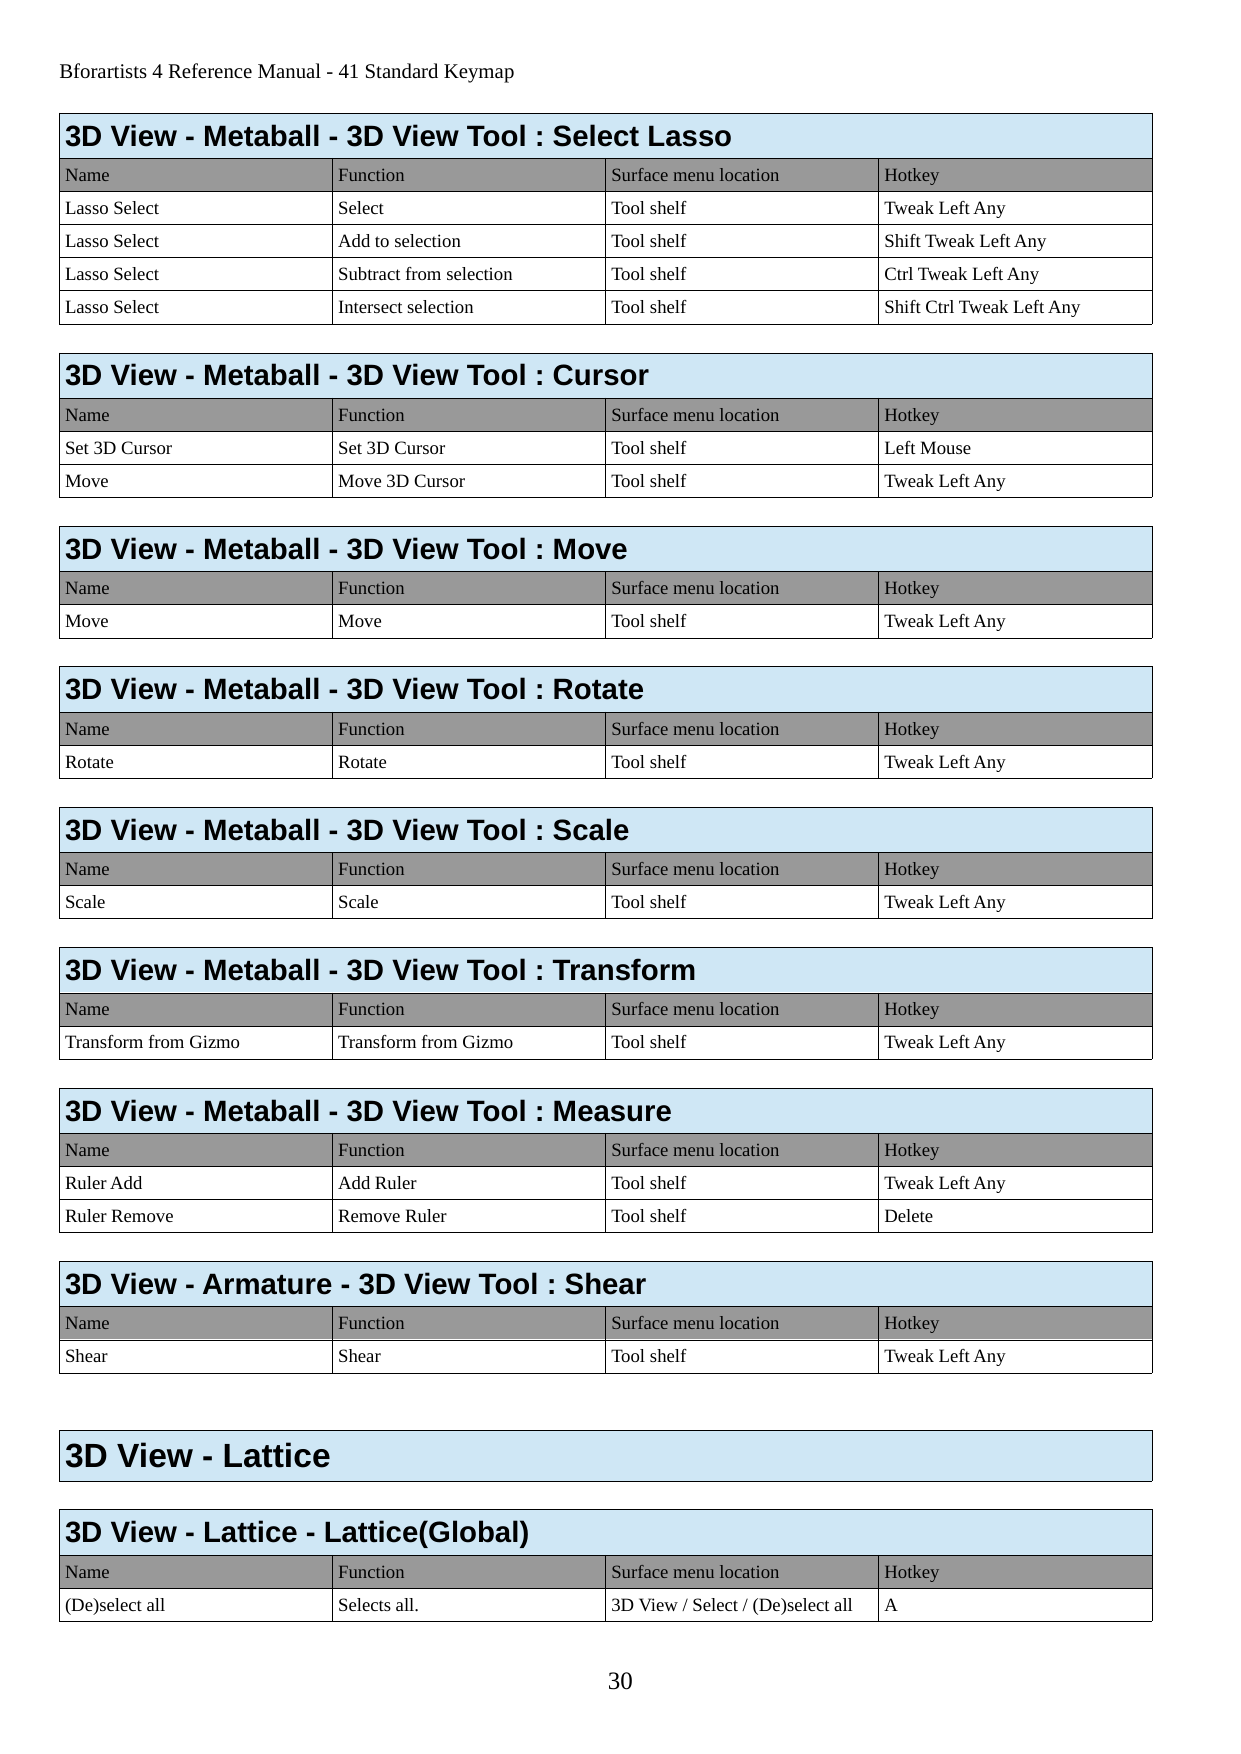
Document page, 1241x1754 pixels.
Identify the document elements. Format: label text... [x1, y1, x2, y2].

table_cell Lasso Select [60, 192, 332, 224]
table_cell Name [60, 159, 332, 191]
table_header 3D View - Armature - 3D View Tool : Shear [60, 1262, 1152, 1306]
table_cell Tweak Left Any [879, 192, 1152, 224]
table_cell Add Ruler [333, 1167, 605, 1199]
table_cell Tool shelf [606, 258, 878, 290]
table_cell Ctrl Tweak Left Any [879, 258, 1152, 290]
table_cell Tool shelf [606, 1027, 878, 1059]
table_cell Move 3D Cursor [333, 465, 605, 497]
table_cell Subtract from selection [333, 258, 605, 290]
table_cell Shear [60, 1341, 332, 1373]
table_cell Function [333, 399, 605, 431]
table_cell Lasso Select [60, 225, 332, 257]
table_header 3D View - Metaball - 3D View Tool : Cursor [60, 354, 1152, 398]
table_cell Tweak Left Any [879, 1341, 1152, 1373]
table_cell Selects all. [333, 1589, 605, 1621]
table_cell Lasso Select [60, 258, 332, 290]
table_header 3D View - Metaball - 3D View Tool : Transform [60, 948, 1152, 992]
table_cell Tool shelf [606, 1341, 878, 1373]
table_cell Transform from Gizmo [60, 1027, 332, 1059]
table_cell Shift Ctrl Tweak Left Any [879, 291, 1152, 323]
table_cell Tool shelf [606, 225, 878, 257]
table_cell Remove Ruler [333, 1200, 605, 1232]
table_cell Function [333, 159, 605, 191]
table_cell Tool shelf [606, 1167, 878, 1199]
table_cell Delete [879, 1200, 1152, 1232]
table_cell Name [60, 1307, 332, 1339]
table_cell Name [60, 713, 332, 745]
table_cell Surface menu location [606, 994, 878, 1026]
table_cell Move [60, 605, 332, 637]
table_cell Function [333, 994, 605, 1026]
table_cell Tool shelf [606, 465, 878, 497]
table_cell Hotkey [879, 994, 1152, 1026]
table_cell Tweak Left Any [879, 746, 1152, 778]
table_cell Hotkey [879, 1307, 1152, 1339]
table_cell Name [60, 399, 332, 431]
table_cell Surface menu location [606, 399, 878, 431]
table_cell Function [333, 713, 605, 745]
table_cell Hotkey [879, 1556, 1152, 1588]
table_cell Rotate [333, 746, 605, 778]
table_cell Tool shelf [606, 1200, 878, 1232]
table_cell Transform from Gizmo [333, 1027, 605, 1059]
table_cell Tool shelf [606, 291, 878, 323]
table_cell Hotkey [879, 159, 1152, 191]
table_cell Surface menu location [606, 159, 878, 191]
table_header 3D View - Lattice [60, 1431, 1152, 1481]
table_cell Tool shelf [606, 605, 878, 637]
table_cell Function [333, 572, 605, 604]
table_header 3D View - Metaball - 3D View Tool : Rotate [60, 667, 1152, 712]
table_cell Ruler Remove [60, 1200, 332, 1232]
table_cell Name [60, 853, 332, 885]
table_cell Lasso Select [60, 291, 332, 323]
table_cell Surface menu location [606, 1556, 878, 1588]
table_cell Tool shelf [606, 432, 878, 464]
table_cell Tweak Left Any [879, 886, 1152, 918]
table_cell Shift Tweak Left Any [879, 225, 1152, 257]
table_cell Tweak Left Any [879, 1167, 1152, 1199]
table_cell Name [60, 1134, 332, 1166]
table_cell Hotkey [879, 853, 1152, 885]
table_cell Add to selection [333, 225, 605, 257]
table_cell Hotkey [879, 713, 1152, 745]
table_cell Scale [60, 886, 332, 918]
table_cell Tweak Left Any [879, 605, 1152, 637]
table_cell Left Mouse [879, 432, 1152, 464]
table_cell Set 3D Cursor [60, 432, 332, 464]
table_cell Name [60, 1556, 332, 1588]
table_cell Hotkey [879, 1134, 1152, 1166]
table_cell Hotkey [879, 399, 1152, 431]
table_cell Function [333, 853, 605, 885]
table_cell Tweak Left Any [879, 1027, 1152, 1059]
table_cell Move [60, 465, 332, 497]
table_header 3D View - Metaball - 3D View Tool : Select Lasso [60, 114, 1152, 158]
table_header 3D View - Metaball - 3D View Tool : Scale [60, 808, 1152, 852]
table_cell Tweak Left Any [879, 465, 1152, 497]
table_header 3D View - Metaball - 3D View Tool : Measure [60, 1089, 1152, 1133]
table_cell (De)select all [60, 1589, 332, 1621]
table_cell Intersect selection [333, 291, 605, 323]
table_cell 3D View / Select / (De)select all [606, 1589, 878, 1621]
table_cell Tool shelf [606, 886, 878, 918]
table_cell Ruler Add [60, 1167, 332, 1199]
table_cell Hotkey [879, 572, 1152, 604]
table_cell Surface menu location [606, 572, 878, 604]
table_cell Rotate [60, 746, 332, 778]
table_cell Name [60, 572, 332, 604]
table_cell Select [333, 192, 605, 224]
table_header 3D View - Lattice - Lattice(Global) [60, 1510, 1152, 1555]
table_cell Shear [333, 1341, 605, 1373]
table_header 3D View - Metaball - 3D View Tool : Move [60, 527, 1152, 571]
table_cell Surface menu location [606, 1307, 878, 1339]
table_cell A [879, 1589, 1152, 1621]
table_cell Function [333, 1307, 605, 1339]
table_cell Tool shelf [606, 192, 878, 224]
table_cell Surface menu location [606, 853, 878, 885]
table_cell Move [333, 605, 605, 637]
table_cell Surface menu location [606, 713, 878, 745]
table_cell Tool shelf [606, 746, 878, 778]
table_cell Surface menu location [606, 1134, 878, 1166]
table_cell Set 3D Cursor [333, 432, 605, 464]
table_cell Scale [333, 886, 605, 918]
table_cell Function [333, 1134, 605, 1166]
table_cell Name [60, 994, 332, 1026]
table_cell Function [333, 1556, 605, 1588]
